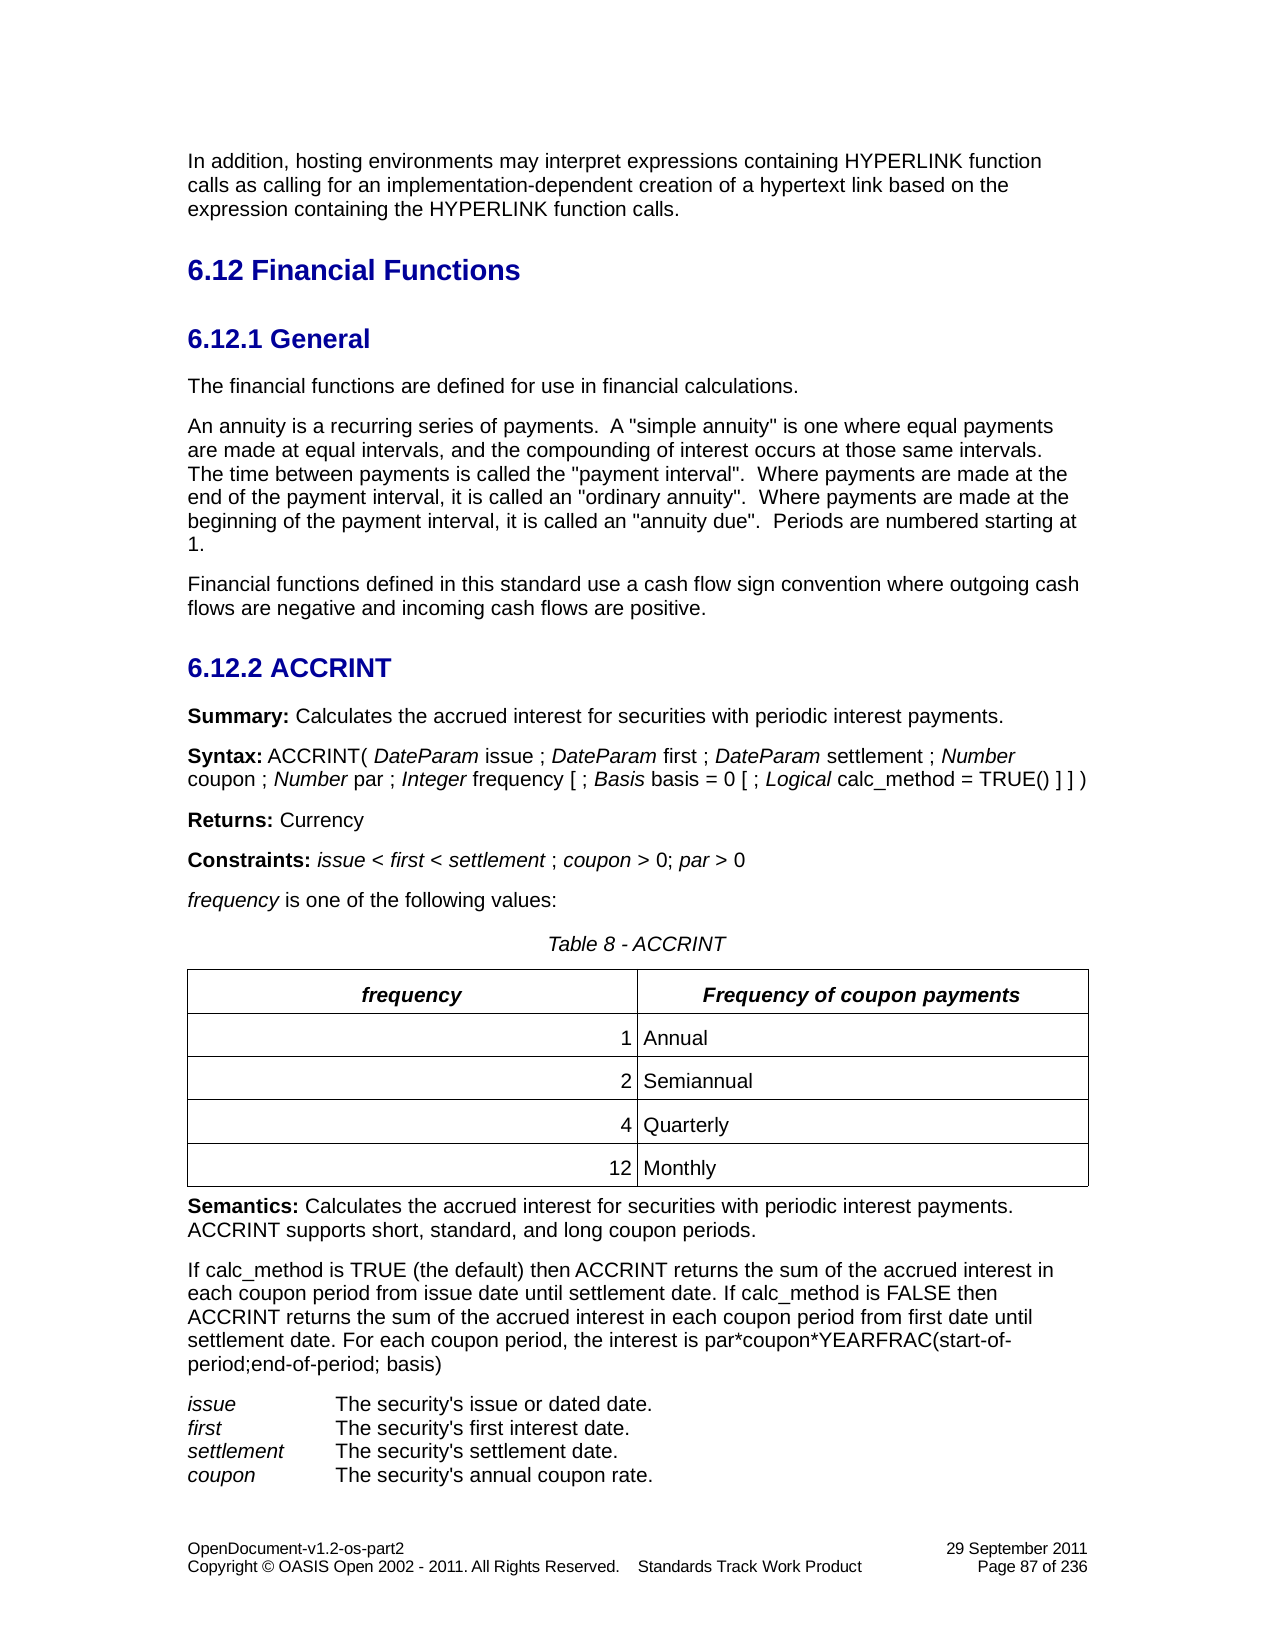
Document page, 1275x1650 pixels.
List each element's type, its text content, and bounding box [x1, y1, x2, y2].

text issue The security's issue or dated date. first The security's first interest date. settlement The security's settlement date. coupon The security's annual coupon rate. [187, 1393, 1088, 1487]
table_cell 1 [188, 1014, 637, 1056]
table_cell Monthly [638, 1144, 1088, 1186]
text An annuity is a recurring series of payments. A "simple annuity" is one where equal payments are made at equal intervals, and the compounding of interest occurs at those same intervals. The time between payments is called the "payment interval". Where payments are made at the end of the payment interval, it is called an "ordinary annuity". Where payments are made at the beginning of the payment interval, it is called an "annuity due". Periods are numbered starting at 1. [187, 415, 1088, 556]
subtitle Financial Functions [187, 254, 1088, 286]
text frequency is one of the following values: [187, 888, 1088, 912]
text Syntax: ACCRINT( DateParam issue ; DateParam first ; DateParam settlement ; Number coupon ; Number par ; Integer frequency [ ; Basis basis = 0 [ ; Logical calc_method = TRUE() ] ] ) [187, 744, 1088, 791]
text The financial functions are defined for use in financial calculations. [187, 375, 1088, 398]
text Summary: Calculates the accrued interest for securities with periodic interest payments. [187, 704, 1088, 728]
table_cell Annual [638, 1014, 1088, 1056]
text Constraints: issue < first < settlement ; coupon > 0; par > 0 [187, 848, 1088, 872]
text Returns: Currency [187, 808, 1088, 832]
text In addition, hosting environments may interpret expressions containing HYPERLINK function calls as calling for an implementation-dependent creation of a hypertext link based on the expression containing the HYPERLINK function calls. [187, 150, 1088, 221]
text Financial functions defined in this standard use a cash flow sign convention where outgoing cash flows are negative and incoming cash flows are positive. [187, 573, 1088, 620]
subtitle ACCRINT [187, 653, 1088, 683]
table_header frequency [188, 970, 637, 1012]
subtitle General [187, 324, 1088, 354]
text Semantics: Calculates the accrued interest for securities with periodic interest payments. ACCRINT supports short, standard, and long coupon periods. [187, 1194, 1088, 1242]
table_cell Quarterly [638, 1100, 1088, 1143]
table_cell 2 [188, 1057, 637, 1099]
table_cell 4 [188, 1100, 637, 1143]
table_header Frequency of coupon payments [638, 970, 1088, 1012]
text Table 8 - ACCRINT [187, 933, 1088, 956]
table_cell Semiannual [638, 1057, 1088, 1099]
text If calc_method is TRUE (the default) then ACCRINT returns the sum of the accrued interest in each coupon period from issue date until settlement date. If calc_method is FALSE then ACCRINT returns the sum of the accrued interest in each coupon period from first date until settlement date. For each coupon period, the interest is par*coupon*YEARFRAC(start-of-period;end-of-period; basis) [187, 1258, 1088, 1376]
table_cell 12 [188, 1144, 637, 1186]
